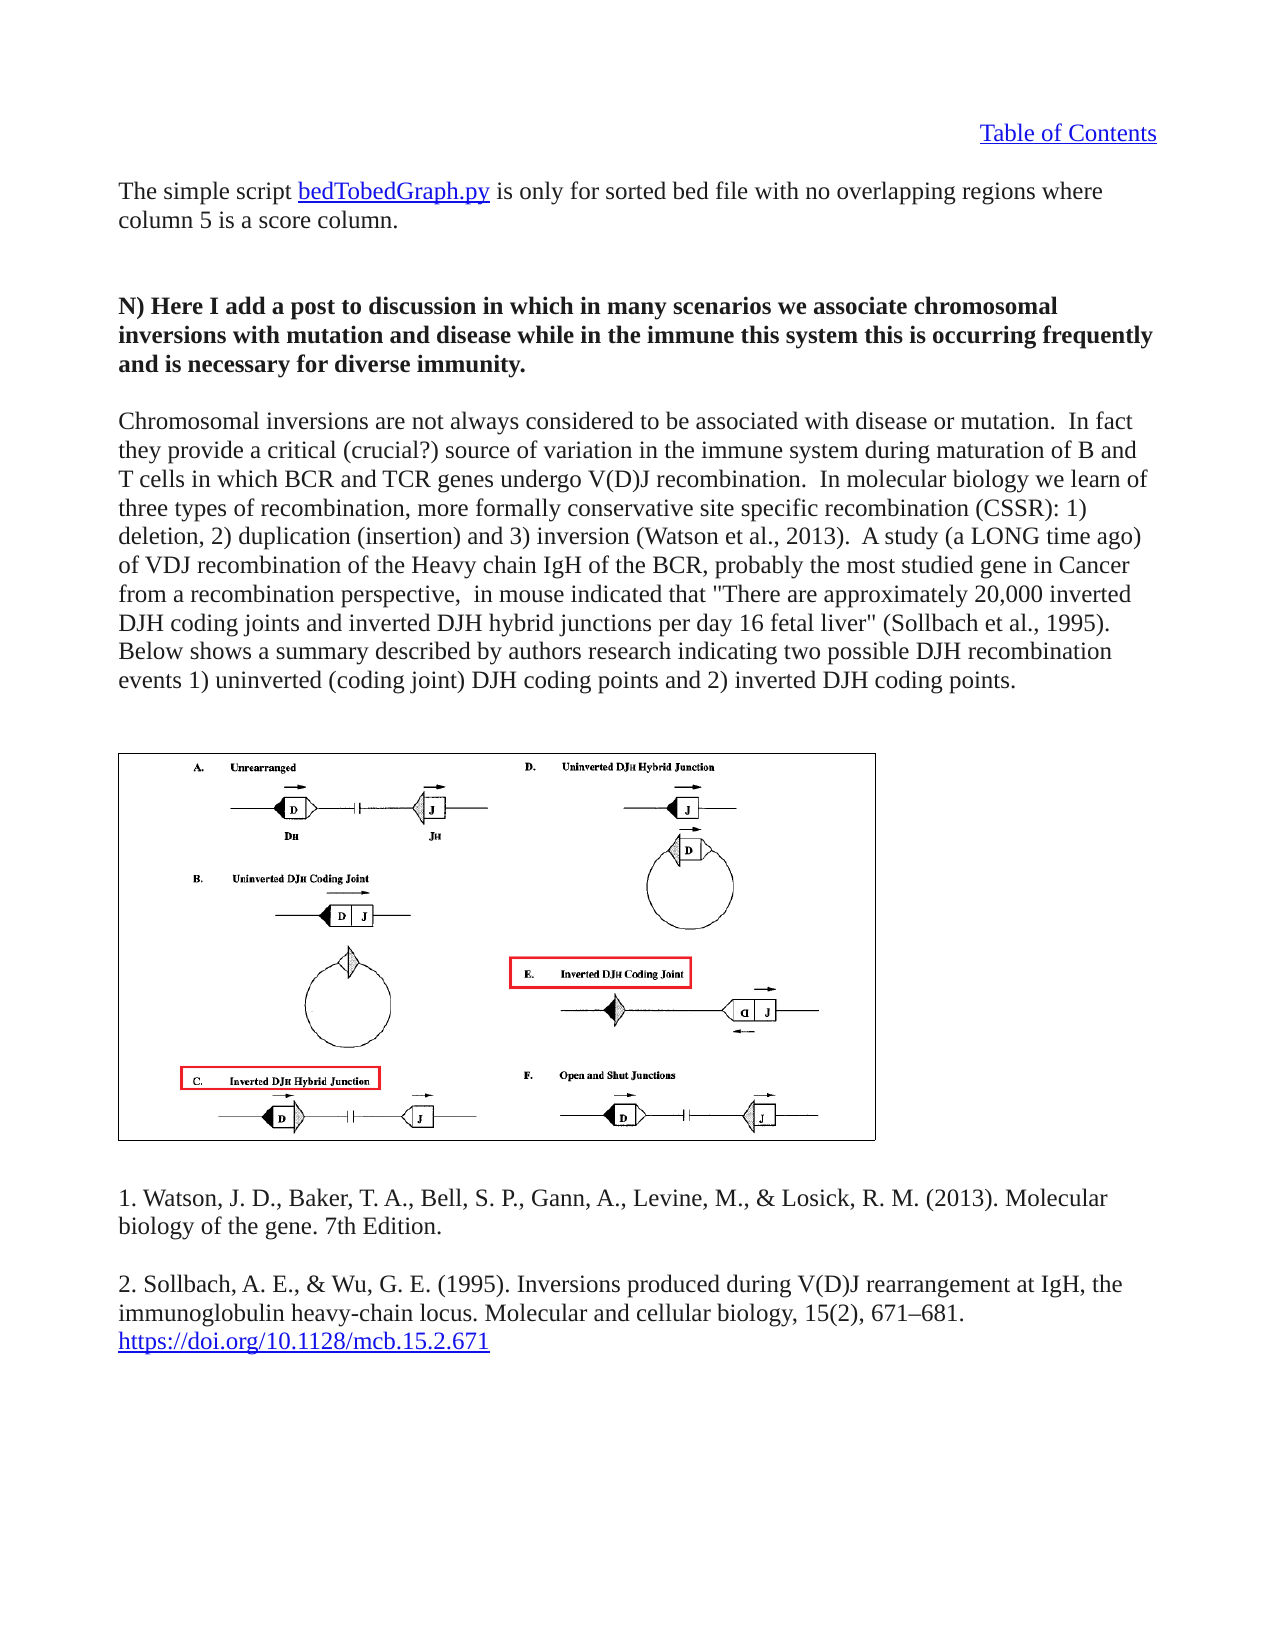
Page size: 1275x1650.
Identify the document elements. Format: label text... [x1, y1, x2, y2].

text The simple script bedTobedGraph.py is only for sorted bed file with no overlapping regions where column 5 is a score column. [118, 176, 1157, 234]
text Chromosomal inversions are not always considered to be associated with disease or mutation. In fact they provide a critical (crucial?) source of variation in the immune system during maturation of B and T cells in which BCR and TCR genes undergo V(D)J recombination. In molecular biology we learn of three types of recombination, more formally conservative site specific recombination (CSSR): 1) deletion, 2) duplication (insertion) and 3) inversion (Watson et al., 2013). A study (a LONG time ago) of VDJ recombination of the Heavy chain IgH of the BCR, probably the most studied gene in Cancer from a recombination perspective, in mouse indicated that "There are approximately 20,000 inverted DJH coding joints and inverted DJH hybrid junctions per day 16 fetal liver" (Sollbach et al., 1995). Below shows a summary described by authors research indicating two possible DJH recombination events 1) uninverted (coding joint) DJH coding points and 2) inverted DJH coding points. [118, 406, 1157, 694]
text 1. Watson, J. D., Baker, T. A., Bell, S. P., Gann, A., Levine, M., & Losick, R. M. (2013). Molecular biology of the gene. 7th Edition. [118, 1183, 1157, 1240]
text N) Here I add a post to discussion in which in many scenarios we associate chromosomal inversions with mutation and disease while in the immune this system this is occurring frequently and is necessary for diverse immunity. [118, 291, 1157, 378]
picture [121, 756, 872, 1137]
text 2. Sollbach, A. E., & Wu, G. E. (1995). Inversions produced during V(D)J rearrangement at IgH, the immunoglobulin heavy-chain locus. Molecular and cellular biology, 15(2), 671–681. https://doi.org/10.1128/mcb.15.2.671 [118, 1269, 1157, 1355]
